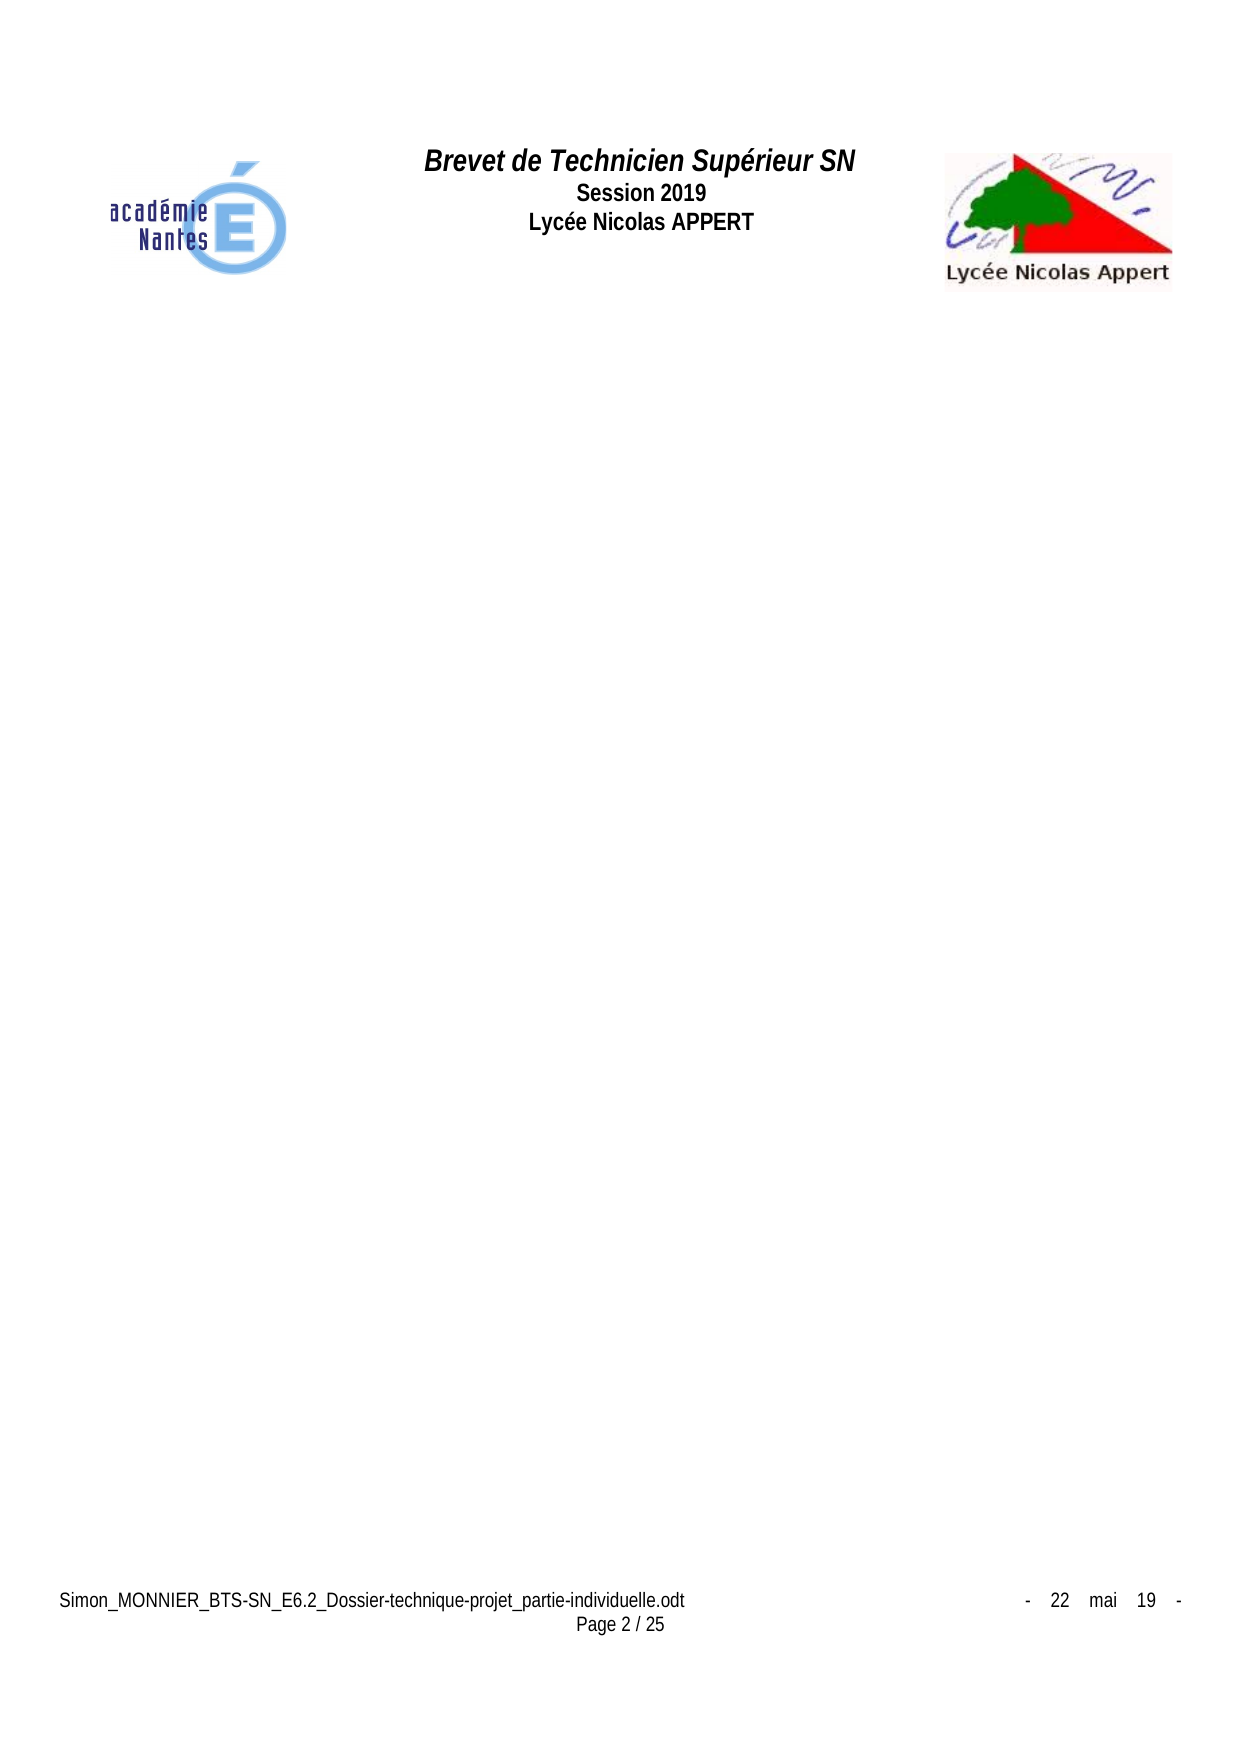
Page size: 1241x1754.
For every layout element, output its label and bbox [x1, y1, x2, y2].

picture [110, 161, 287, 275]
picture [944, 153, 1173, 292]
